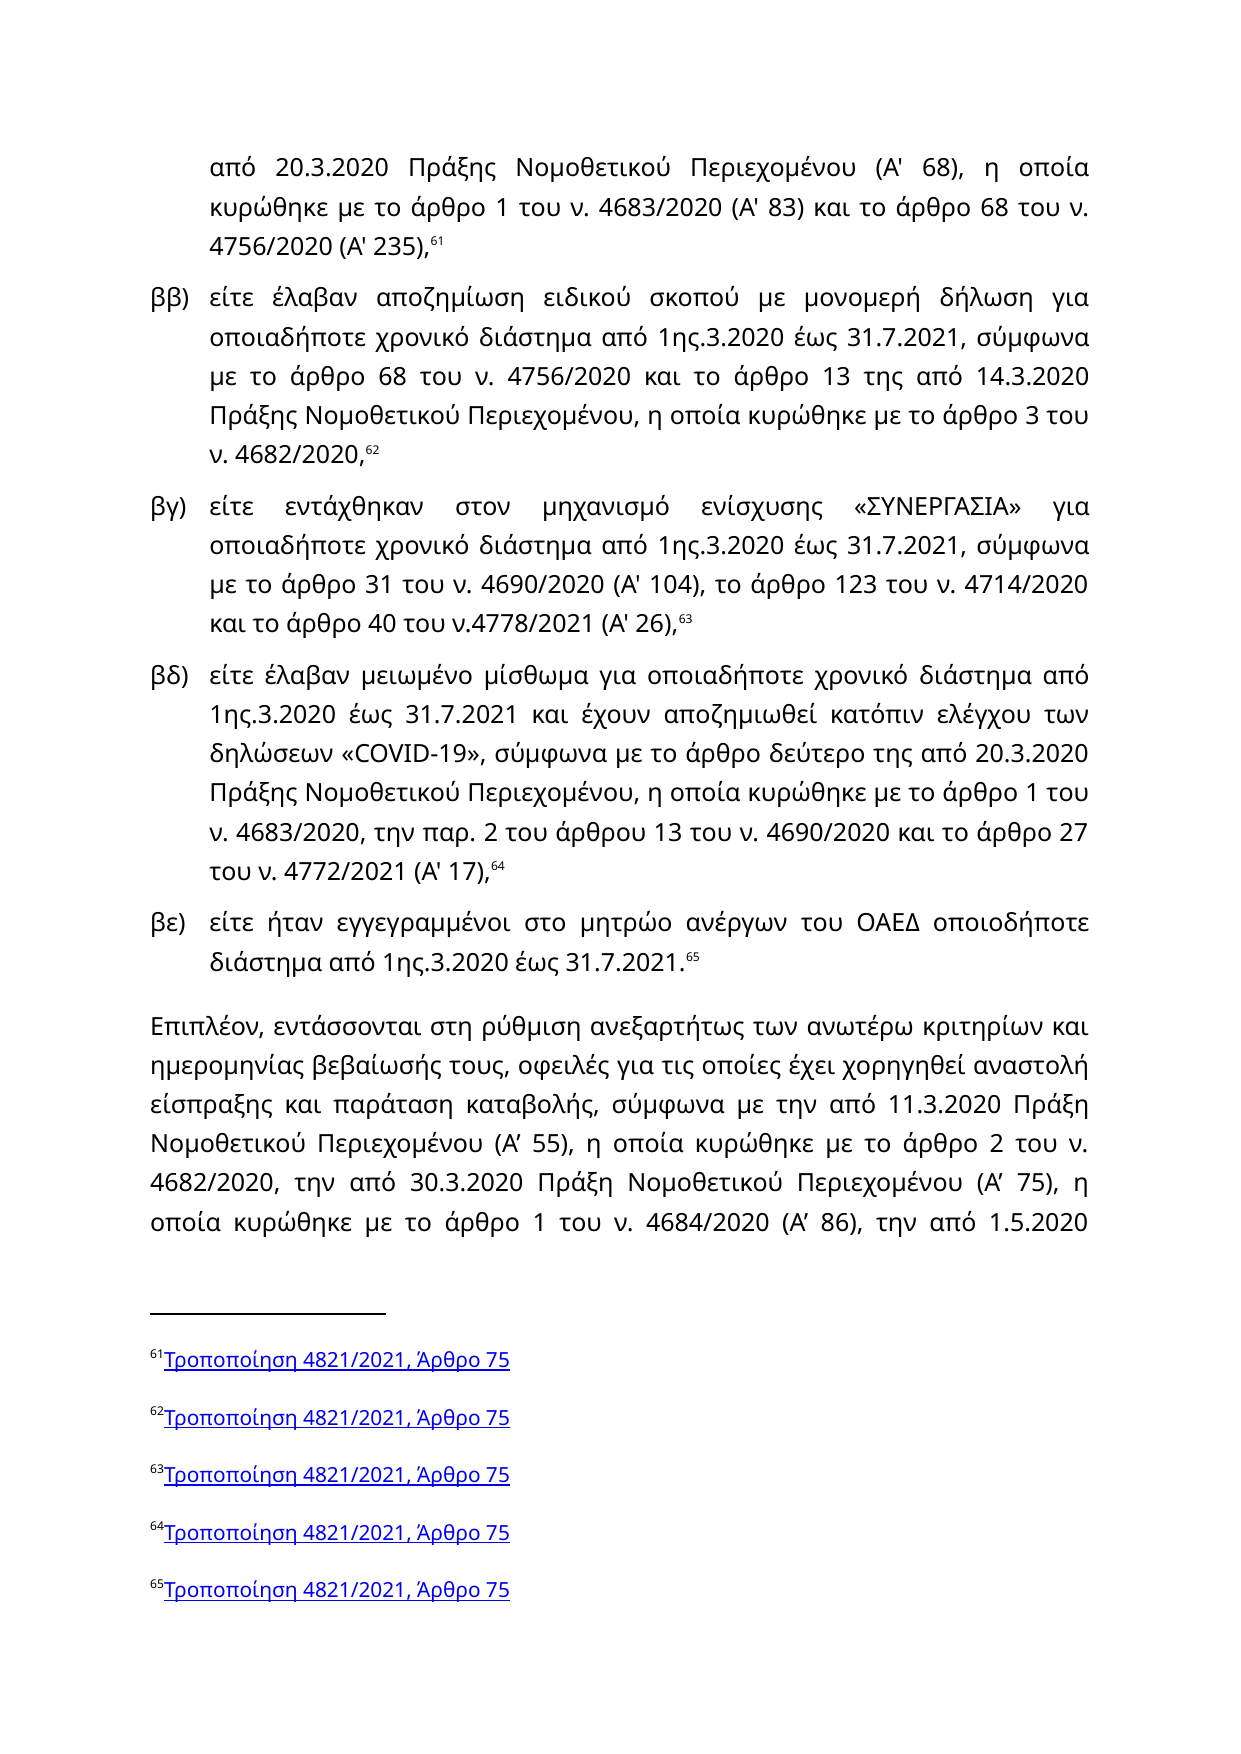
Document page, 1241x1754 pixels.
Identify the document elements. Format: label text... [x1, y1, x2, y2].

text Τροποποίηση 4821/2021, Άρθρο 75 [150, 1460, 1090, 1489]
text Τροποποίηση 4821/2021, Άρθρο 75 [150, 1345, 1090, 1373]
list βγ) είτε εντάχθηκαν στον μηχανισμό ενίσχυσης «ΣΥΝΕΡΓΑΣΙΑ» για οποιαδήποτε χρονικό διάστημα από 1ης.3.2020 έως 31.7.2021, σύμφωνα με το άρθρο 31 του ν. 4690/2020 (Α' 104), το άρθρο 123 του ν. 4714/2020 και το άρθρο 40 του ν.4778/2021 (Α' 26), [150, 488, 1090, 640]
text Τροποποίηση 4821/2021, Άρθρο 75 [150, 1576, 1090, 1604]
text Τροποποίηση 4821/2021, Άρθρο 75 [150, 1403, 1090, 1431]
list βε) είτε ήταν εγγεγραμμένοι στο μητρώο ανέργων του ΟΑΕΔ οποιοδήποτε διάστημα από 1ης.3.2020 έως 31.7.2021. [150, 905, 1090, 978]
list βδ) είτε έλαβαν μειωμένο μίσθωμα για οποιαδήποτε χρονικό διάστημα από 1ης.3.2020 έως 31.7.2021 και έχουν αποζημιωθεί κατόπιν ελέγχου των δηλώσεων «COVID-19», σύμφωνα με το άρθρο δεύτερο της από 20.3.2020 Πράξης Νομοθετικού Περιεχομένου, η οποία κυρώθηκε με το άρθρο 1 του ν. 4683/2020, την παρ. 2 του άρθρου 13 του ν. 4690/2020 και το άρθρο 27 του ν. 4772/2021 (Α' 17), [150, 657, 1090, 887]
text Τροποποίηση 4821/2021, Άρθρο 75 [150, 1518, 1090, 1546]
text Επιπλέον, εντάσσονται στη ρύθμιση ανεξαρτήτως των ανωτέρω κριτηρίων και ημερομηνίας βεβαίωσής τους, οφειλές για τις οποίες έχει χορηγηθεί αναστολή είσπραξης και παράταση καταβολής, σύμφωνα με την από 11.3.2020 Πράξη Νομοθετικού Περιεχομένου (Α’ 55), η οποία κυρώθηκε με το άρθρο 2 του ν. 4682/2020, την από 30.3.2020 Πράξη Νομοθετικού Περιεχομένου (Α’ 75), η οποία κυρώθηκε με το άρθρο 1 του ν. 4684/2020 (Α’ 86), την από 1.5.2020 [150, 1008, 1090, 1238]
list ββ) είτε έλαβαν αποζημίωση ειδικού σκοπού με μονομερή δήλωση για οποιαδήποτε χρονικό διάστημα από 1ης.3.2020 έως 31.7.2021, σύμφωνα με το άρθρο 68 του ν. 4756/2020 και το άρθρο 13 της από 14.3.2020 Πράξης Νομοθετικού Περιεχομένου, η οποία κυρώθηκε με το άρθρο 3 του ν. 4682/2020, [150, 280, 1090, 471]
list από 20.3.2020 Πράξης Νομοθετικού Περιεχομένου (Α' 68), η οποία κυρώθηκε με το άρθρο 1 του ν. 4683/2020 (Α' 83) και το άρθρο 68 του ν. 4756/2020 (Α' 235), [150, 150, 1090, 262]
